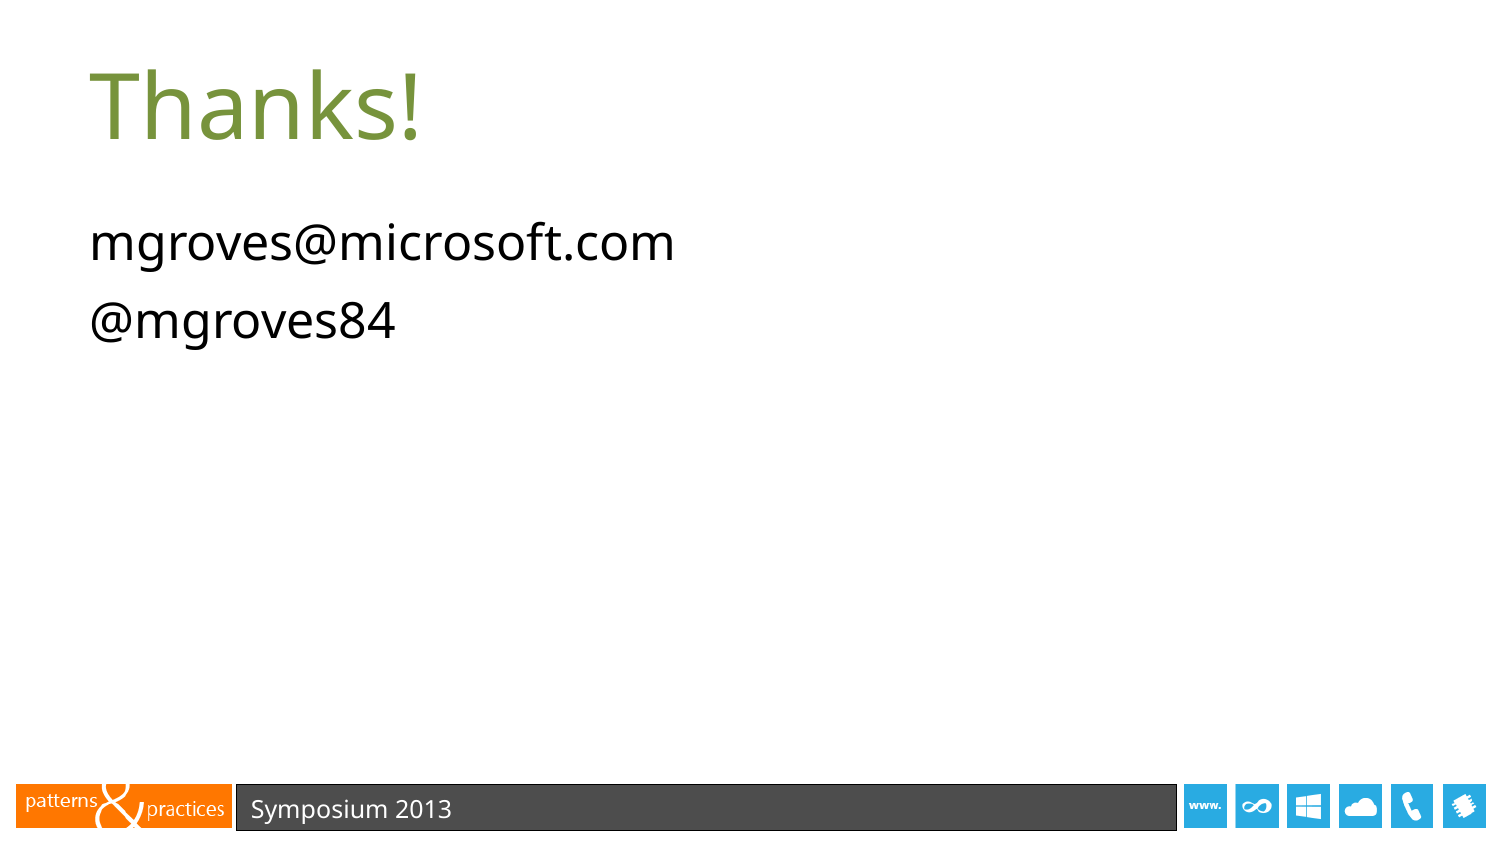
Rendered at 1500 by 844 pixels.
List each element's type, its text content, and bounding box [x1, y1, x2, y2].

title Thanks! [75, 33, 1425, 175]
list mgroves@microsoft.com @mgroves84 [75, 199, 1425, 754]
picture [7, 775, 1495, 833]
